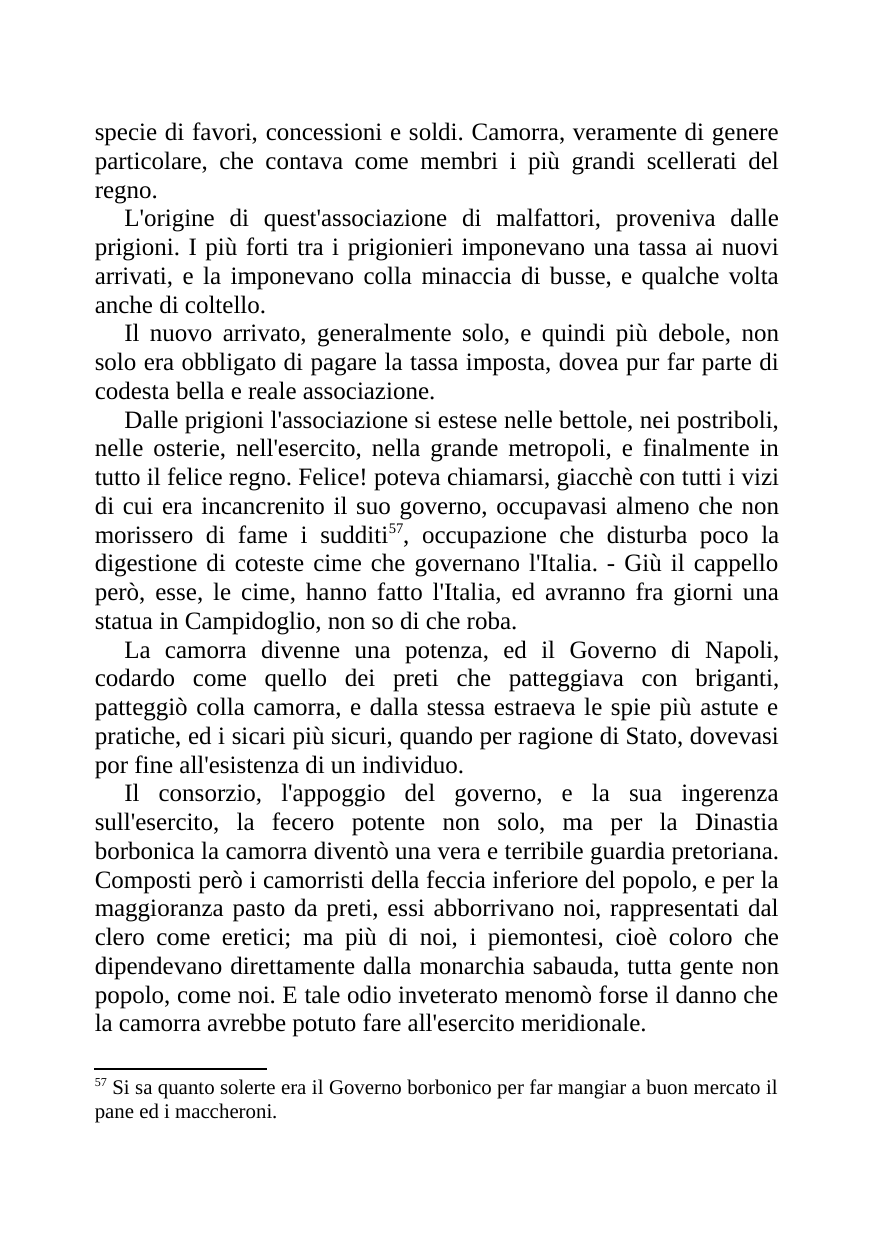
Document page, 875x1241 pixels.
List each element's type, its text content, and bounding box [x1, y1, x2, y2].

text specie di favori, concessioni e soldi. Camorra, veramente di genere particolare, che contava come membri i più grandi scellerati del regno. [94, 117, 779, 203]
text L'origine di quest'associazione di malfattori, proveniva dalle prigioni. I più forti tra i prigionieri imponevano una tassa ai nuovi arrivati, e la imponevano colla minaccia di busse, e qualche volta anche di coltello. [94, 203, 779, 318]
text Dalle prigioni l'associazione si estese nelle bettole, nei postriboli, nelle osterie, nell'esercito, nella grande metropoli, e finalmente in tutto il felice regno. Felice! poteva chiamarsi, giacchè con tutti i vizi di cui era incancrenito il suo governo, occupavasi almeno che non morissero di fame i sudditi, occupazione che disturba poco la digestione di coteste cime che governano l'Italia. - Giù il cappello però, esse, le cime, hanno fatto l'Italia, ed avranno fra giorni una statua in Campidoglio, non so di che roba. [94, 405, 779, 635]
text Il nuovo arrivato, generalmente solo, e quindi più debole, non solo era obbligato di pagare la tassa imposta, dovea pur far parte di codesta bella e reale associazione. [94, 318, 779, 405]
text Si sa quanto solerte era il Governo borbonico per far mangiar a buon mercato il pane ed i maccheroni. [94, 1075, 779, 1123]
text Il consorzio, l'appoggio del governo, e la sua ingerenza sull'esercito, la fecero potente non solo, ma per la Dinastia borbonica la camorra diventò una vera e terribile guardia pretoriana. Composti però i camorristi della feccia inferiore del popolo, e per la maggioranza pasto da preti, essi abborrivano noi, rappresentati dal clero come eretici; ma più di noi, i piemontesi, cioè coloro che dipendevano direttamente dalla monarchia sabauda, tutta gente non popolo, come noi. E tale odio inveterato menomò forse il danno che la camorra avrebbe potuto fare all'esercito meridionale. [94, 778, 779, 1037]
text La camorra divenne una potenza, ed il Governo di Napoli, codardo come quello dei preti che patteggiava con briganti, patteggiò colla camorra, e dalla stessa estraeva le spie più astute e pratiche, ed i sicari più sicuri, quando per ragione di Stato, dovevasi por fine all'esistenza di un individuo. [94, 635, 779, 778]
